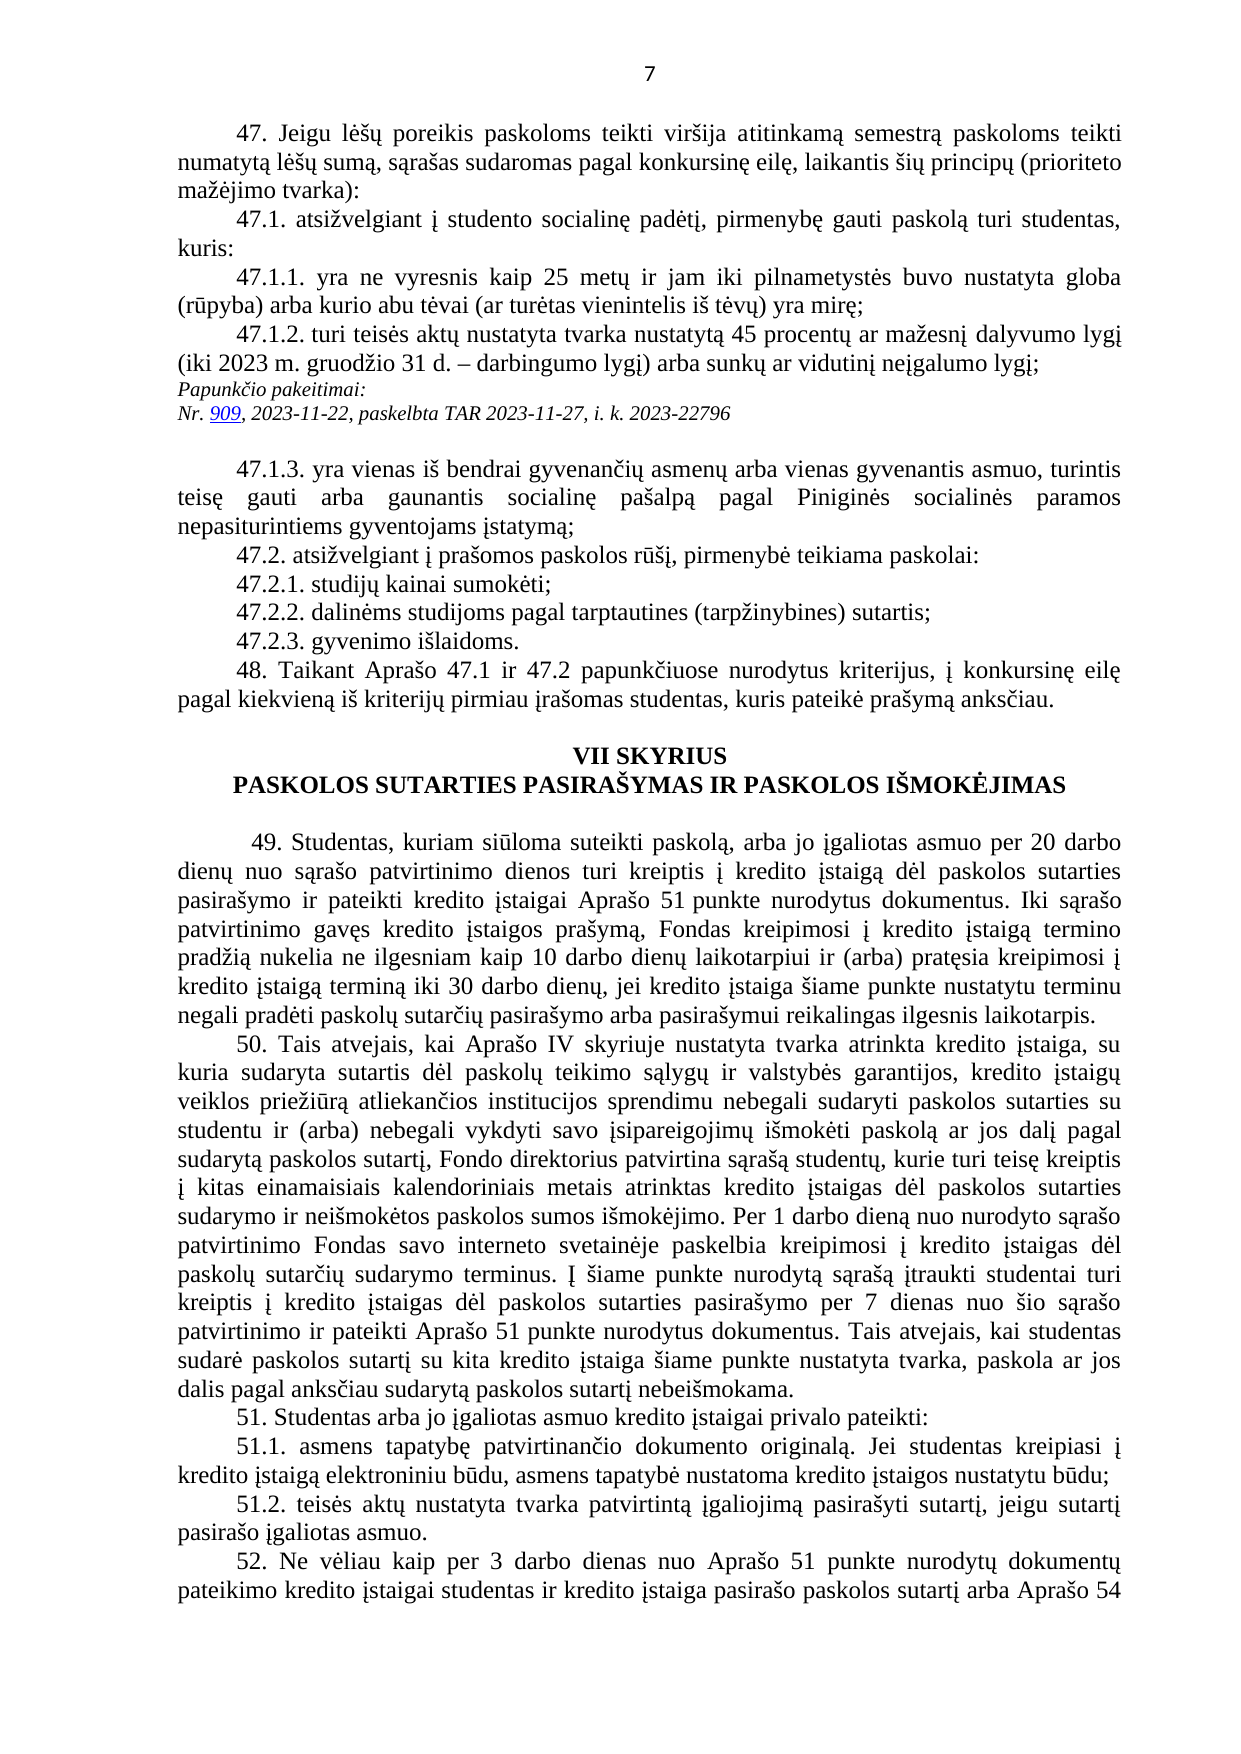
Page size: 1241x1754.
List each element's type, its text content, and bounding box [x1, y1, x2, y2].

text 47. Jeigu lėšų poreikis paskoloms teikti viršija atitinkamą semestrą paskoloms teikti numatytą lėšų sumą, sąrašas sudaromas pagal konkursinę eilę, laikantis šių principų (prioriteto mažėjimo tvarka): [177, 118, 1122, 204]
text 47.1. atsižvelgiant į studento socialinę padėtį, pirmenybę gauti paskolą turi studentas, kuris: [177, 204, 1122, 262]
text 47.2.3. gyvenimo išlaidoms. [177, 626, 1122, 655]
text 50. Tais atvejais, kai Aprašo IV skyriuje nustatyta tvarka atrinkta kredito įstaiga, su kuria sudaryta sutartis dėl paskolų teikimo sąlygų ir valstybės garantijos, kredito įstaigų veiklos priežiūrą atliekančios institucijos sprendimu nebegali sudaryti paskolos sutarties su studentu ir (arba) nebegali vykdyti savo įsipareigojimų išmokėti paskolą ar jos dalį pagal sudarytą paskolos sutartį, Fondo direktorius patvirtina sąrašą studentų, kurie turi teisę kreiptis į kitas einamaisiais kalendoriniais metais atrinktas kredito įstaigas dėl paskolos sutarties sudarymo ir neišmokėtos paskolos sumos išmokėjimo. Per 1 darbo dieną nuo nurodyto sąrašo patvirtinimo Fondas savo interneto svetainėje paskelbia kreipimosi į kredito įstaigas dėl paskolų sutarčių sudarymo terminus. Į šiame punkte nurodytą sąrašą įtraukti studentai turi kreiptis į kredito įstaigas dėl paskolos sutarties pasirašymo per 7 dienas nuo šio sąrašo patvirtinimo ir pateikti Aprašo 51 punkte nurodytus dokumentus. Tais atvejais, kai studentas sudarė paskolos sutartį su kita kredito įstaiga šiame punkte nustatyta tvarka, paskola ar jos dalis pagal anksčiau sudarytą paskolos sutartį nebeišmokama. [177, 1029, 1122, 1402]
text 51.1. asmens tapatybę patvirtinančio dokumento originalą. Jei studentas kreipiasi į kredito įstaigą elektroniniu būdu, asmens tapatybė nustatoma kredito įstaigos nustatytu būdu; [177, 1431, 1122, 1489]
text PASKOLOS SUTARTIES PASIRAŠYMAS IR PASKOLOS IŠMOKĖJIMAS [177, 770, 1122, 799]
text 47.2. atsižvelgiant į prašomos paskolos rūšį, pirmenybė teikiama paskolai: [177, 540, 1122, 569]
text 49. Studentas, kuriam siūloma suteikti paskolą, arba jo įgaliotas asmuo per 20 darbo dienų nuo sąrašo patvirtinimo dienos turi kreiptis į kredito įstaigą dėl paskolos sutarties pasirašymo ir pateikti kredito įstaigai Aprašo 51 punkte nurodytus dokumentus. Iki sąrašo patvirtinimo gavęs kredito įstaigos prašymą, Fondas kreipimosi į kredito įstaigą termino pradžią nukelia ne ilgesniam kaip 10 darbo dienų laikotarpiui ir (arba) pratęsia kreipimosi į kredito įstaigą terminą iki 30 darbo dienų, jei kredito įstaiga šiame punkte nustatytu terminu negali pradėti paskolų sutarčių pasirašymo arba pasirašymui reikalingas ilgesnis laikotarpis. [177, 827, 1122, 1029]
text 47.1.3. yra vienas iš bendrai gyvenančių asmenų arba vienas gyvenantis asmuo, turintis teisę gauti arba gaunantis socialinę pašalpą pagal Piniginės socialinės paramos nepasiturintiems gyventojams įstatymą; [177, 454, 1122, 540]
text 47.2.1. studijų kainai sumokėti; [177, 569, 1122, 597]
text 52. Ne vėliau kaip per 3 darbo dienas nuo Aprašo 51 punkte nurodytų dokumentų pateikimo kredito įstaigai studentas ir kredito įstaiga pasirašo paskolos sutartį arba Aprašo 54 [177, 1546, 1122, 1604]
text 48. Taikant Aprašo 47.1 ir 47.2 papunkčiuose nurodytus kriterijus, į konkursinę eilę pagal kiekvieną iš kriterijų pirmiau įrašomas studentas, kuris pateikė prašymą anksčiau. [177, 655, 1122, 712]
text Nr. 909, 2023-11-22, paskelbta TAR 2023-11-27, i. k. 2023-22796 [177, 401, 1122, 425]
text 47.1.1. yra ne vyresnis kaip 25 metų ir jam iki pilnametystės buvo nustatyta globa (rūpyba) arba kurio abu tėvai (ar turėtas vienintelis iš tėvų) yra mirę; [177, 262, 1122, 319]
text 47.2.2. dalinėms studijoms pagal tarptautines (tarpžinybines) sutartis; [177, 597, 1122, 626]
text 51.2. teisės aktų nustatyta tvarka patvirtintą įgaliojimą pasirašyti sutartį, jeigu sutartį pasirašo įgaliotas asmuo. [177, 1489, 1122, 1546]
text VII SKYRIUS [177, 741, 1122, 770]
text 51. Studentas arba jo įgaliotas asmuo kredito įstaigai privalo pateikti: [177, 1402, 1122, 1431]
text 47.1.2. turi teisės aktų nustatyta tvarka nustatytą 45 procentų ar mažesnį dalyvumo lygį (iki 2023 m. gruodžio 31 d. – darbingumo lygį) arba sunkų ar vidutinį neįgalumo lygį; [177, 319, 1122, 377]
text Papunkčio pakeitimai: [177, 377, 1122, 401]
